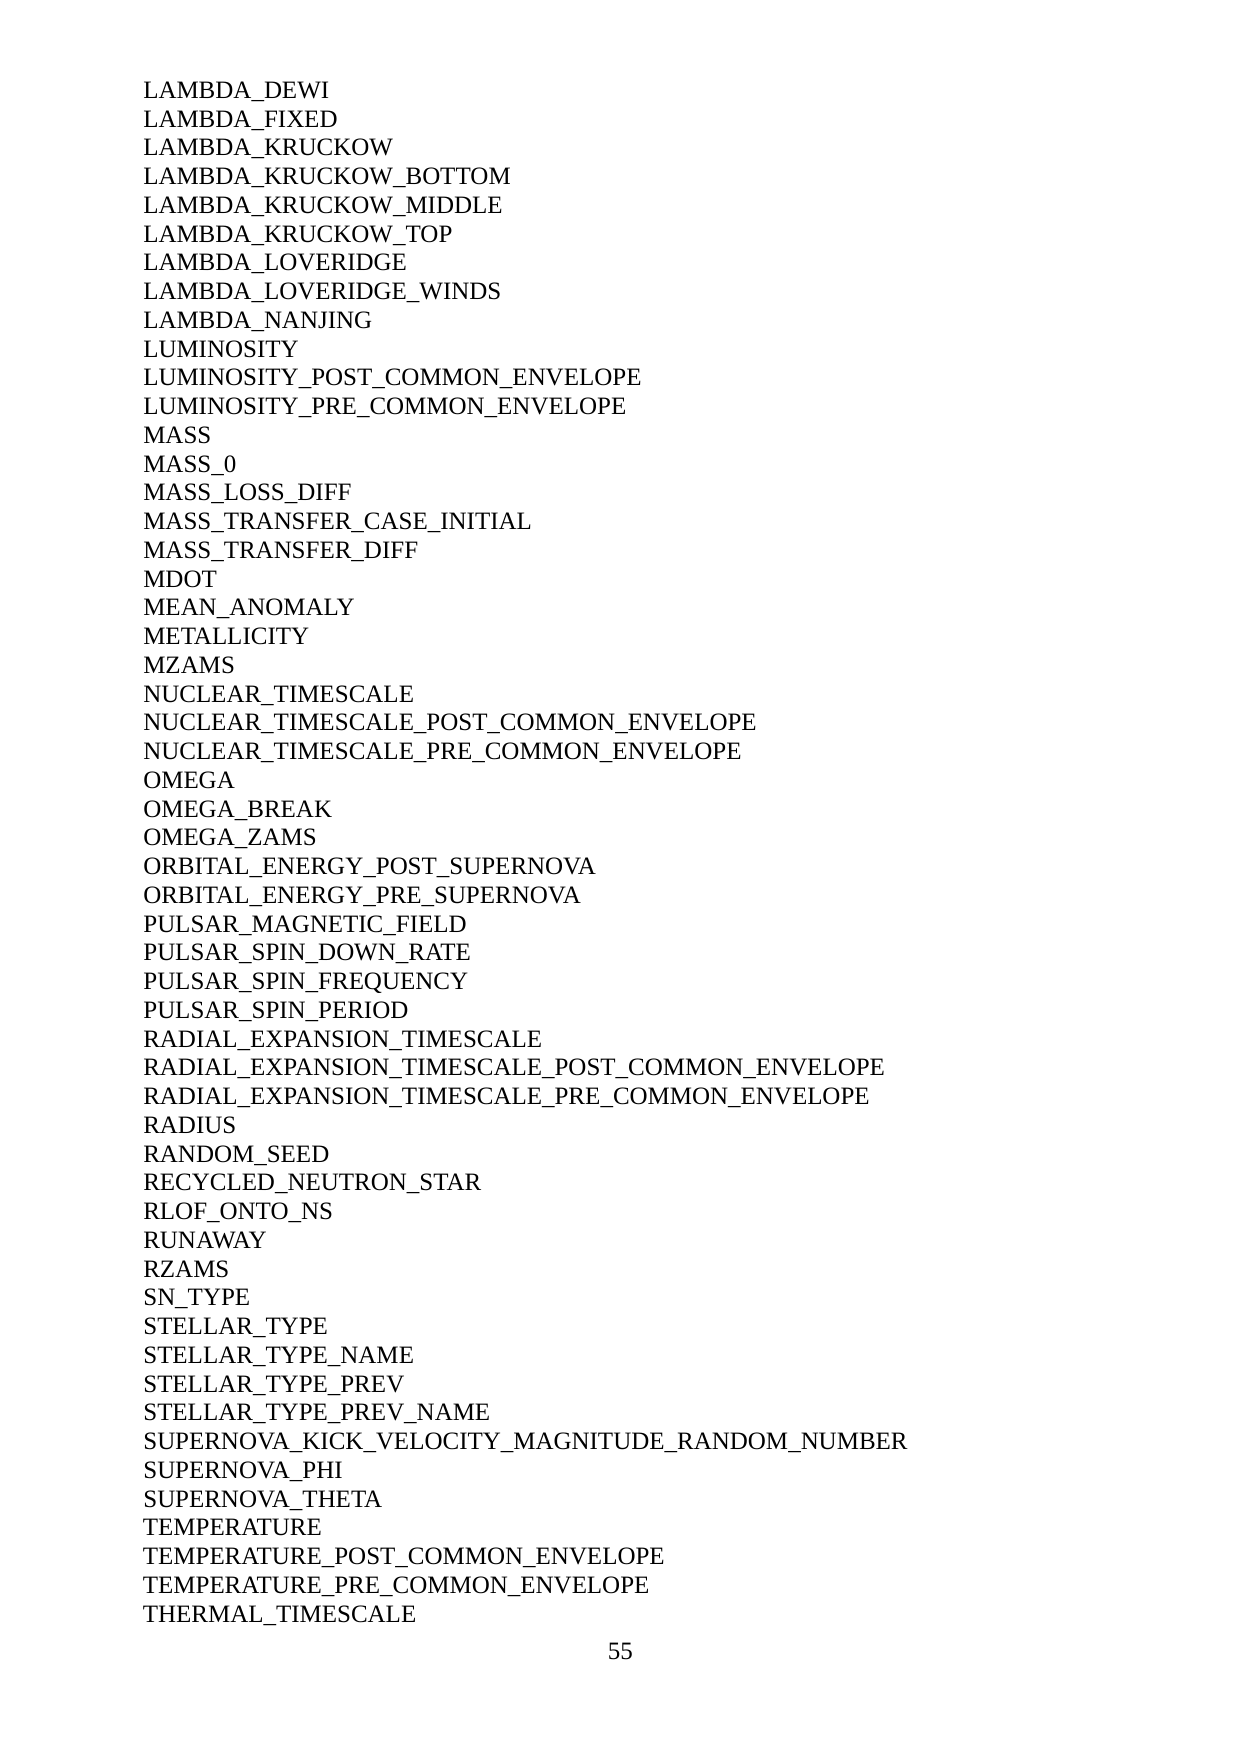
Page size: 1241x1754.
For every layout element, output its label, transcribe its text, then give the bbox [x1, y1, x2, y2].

text LAMBDA_NANJING [118, 305, 1122, 334]
text RECYCLED_NEUTRON_STAR [118, 1167, 1122, 1196]
text NUCLEAR_TIMESCALE_POST_COMMON_ENVELOPE [118, 707, 1122, 736]
text STELLAR_TYPE_PREV_NAME [118, 1397, 1122, 1426]
text LUMINOSITY [118, 334, 1122, 362]
text ORBITAL_ENERGY_POST_SUPERNOVA [118, 851, 1122, 880]
text RANDOM_SEED [118, 1139, 1122, 1167]
text PULSAR_SPIN_DOWN_RATE [118, 937, 1122, 966]
text LAMBDA_KRUCKOW_BOTTOM [118, 161, 1122, 190]
text TEMPERATURE [118, 1512, 1122, 1541]
text STELLAR_TYPE [118, 1311, 1122, 1340]
text MASS_TRANSFER_DIFF [118, 535, 1122, 564]
text STELLAR_TYPE_NAME [118, 1340, 1122, 1369]
text LAMBDA_KRUCKOW [118, 132, 1122, 161]
text SN_TYPE [118, 1282, 1122, 1311]
text RADIAL_EXPANSION_TIMESCALE [118, 1024, 1122, 1052]
text RADIAL_EXPANSION_TIMESCALE_POST_COMMON_ENVELOPE [118, 1052, 1122, 1081]
text METALLICITY [118, 621, 1122, 650]
text LAMBDA_LOVERIDGE [118, 247, 1122, 276]
text SUPERNOVA_THETA [118, 1484, 1122, 1512]
text TEMPERATURE_POST_COMMON_ENVELOPE [118, 1541, 1122, 1570]
text MEAN_ANOMALY [118, 592, 1122, 621]
text LAMBDA_KRUCKOW_TOP [118, 219, 1122, 247]
text MASS [118, 420, 1122, 449]
text MASS_LOSS_DIFF [118, 477, 1122, 506]
text SUPERNOVA_KICK_VELOCITY_MAGNITUDE_RANDOM_NUMBER [118, 1426, 1122, 1455]
text MASS_0 [118, 449, 1122, 477]
text RADIAL_EXPANSION_TIMESCALE_PRE_COMMON_ENVELOPE [118, 1081, 1122, 1110]
text RADIUS [118, 1110, 1122, 1139]
text RLOF_ONTO_NS [118, 1196, 1122, 1225]
text OMEGA_BREAK [118, 794, 1122, 822]
text STELLAR_TYPE_PREV [118, 1369, 1122, 1397]
text RUNAWAY [118, 1225, 1122, 1254]
text NUCLEAR_TIMESCALE_PRE_COMMON_ENVELOPE [118, 736, 1122, 765]
text THERMAL_TIMESCALE [118, 1599, 1122, 1627]
text LAMBDA_KRUCKOW_MIDDLE [118, 190, 1122, 219]
text MZAMS [118, 650, 1122, 679]
text OMEGA_ZAMS [118, 822, 1122, 851]
text LUMINOSITY_POST_COMMON_ENVELOPE [118, 362, 1122, 391]
text SUPERNOVA_PHI [118, 1455, 1122, 1484]
text PULSAR_MAGNETIC_FIELD [118, 909, 1122, 937]
text LAMBDA_LOVERIDGE_WINDS [118, 276, 1122, 305]
text RZAMS [118, 1254, 1122, 1282]
text LUMINOSITY_PRE_COMMON_ENVELOPE [118, 391, 1122, 420]
text ORBITAL_ENERGY_PRE_SUPERNOVA [118, 880, 1122, 909]
text NUCLEAR_TIMESCALE [118, 679, 1122, 707]
text MASS_TRANSFER_CASE_INITIAL [118, 506, 1122, 535]
text PULSAR_SPIN_FREQUENCY [118, 966, 1122, 995]
text PULSAR_SPIN_PERIOD [118, 995, 1122, 1024]
text LAMBDA_DEWI [118, 75, 1122, 104]
text MDOT [118, 564, 1122, 592]
text TEMPERATURE_PRE_COMMON_ENVELOPE [118, 1570, 1122, 1599]
text OMEGA [118, 765, 1122, 794]
text LAMBDA_FIXED [118, 104, 1122, 132]
